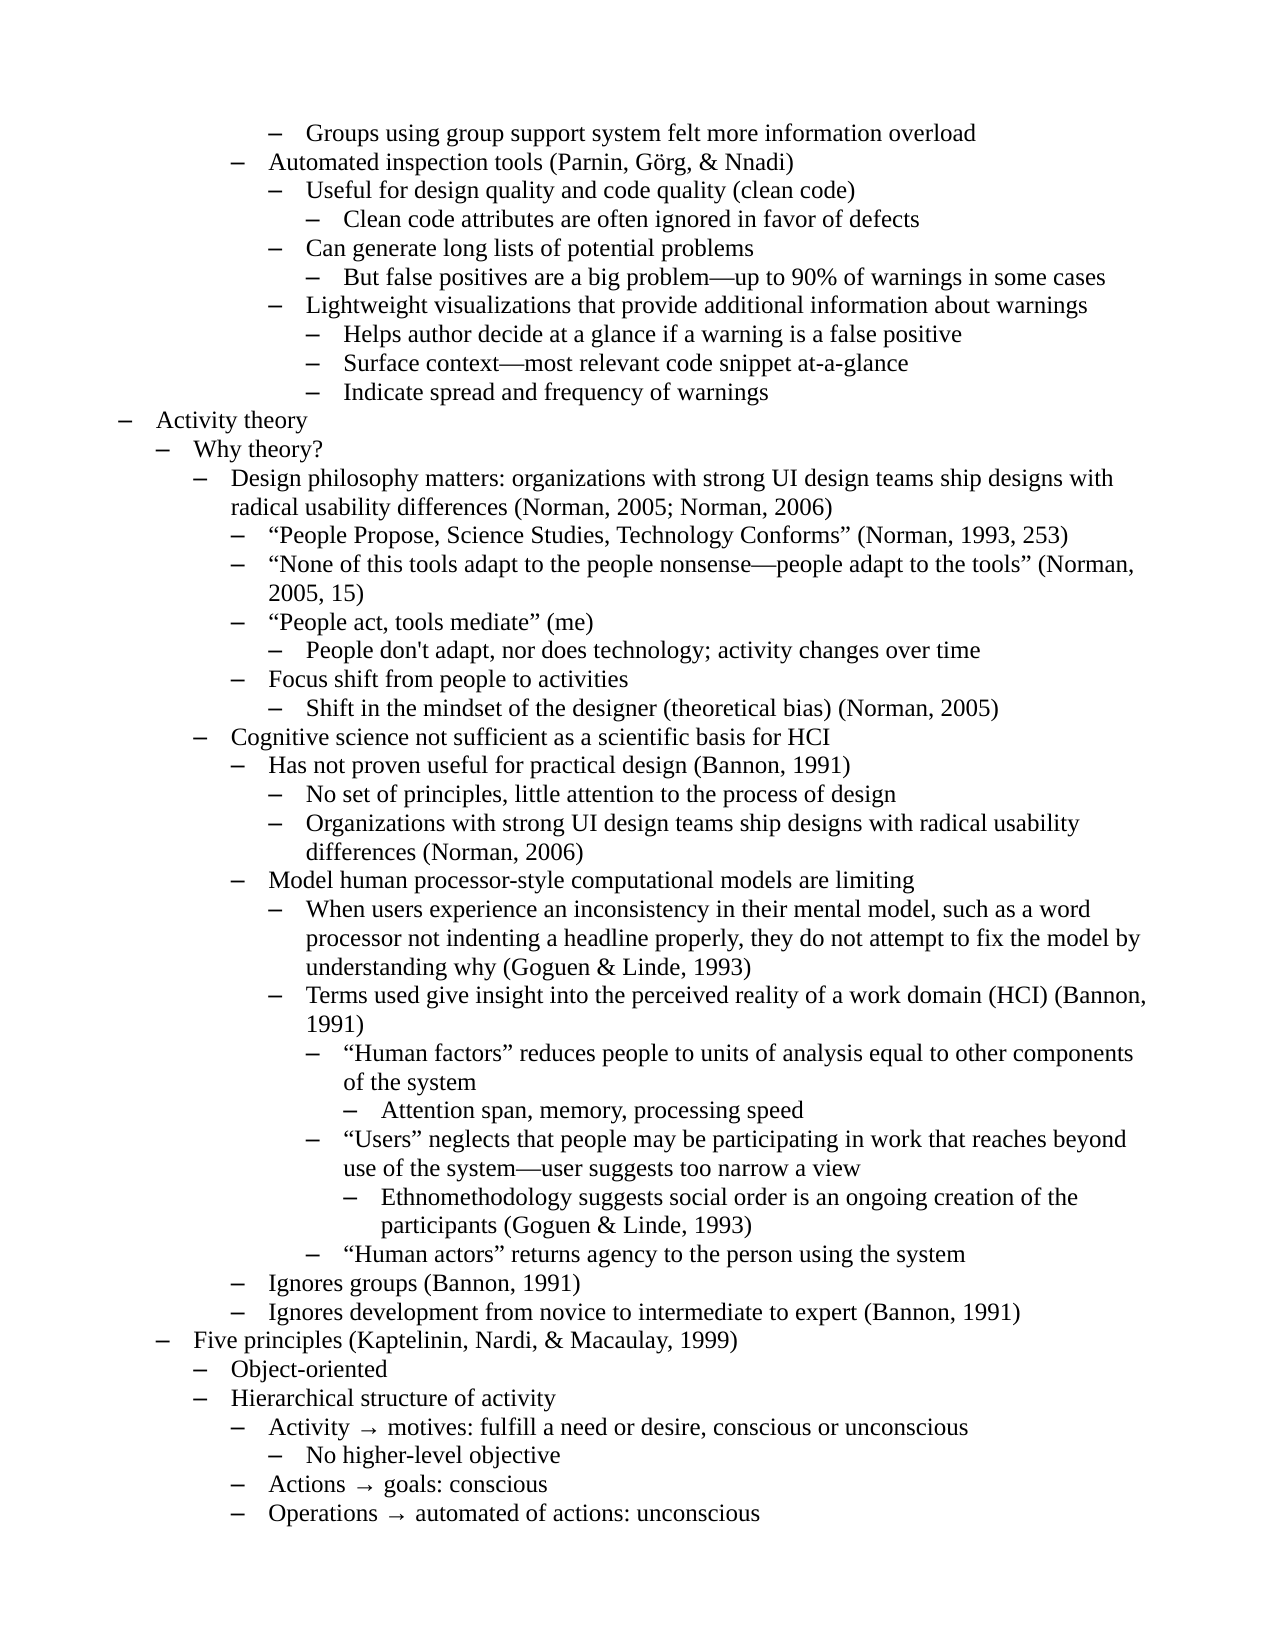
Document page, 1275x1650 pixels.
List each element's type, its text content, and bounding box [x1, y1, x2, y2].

list Design philosophy matters: organizations with strong UI design teams ship designs with radical usability differences (Norman, 2005; Norman, 2006) [193, 463, 1157, 521]
list Indicate spread and frequency of warnings [306, 377, 1157, 406]
list Shift in the mindset of the designer (theoretical bias) (Norman, 2005) [268, 693, 1157, 722]
list People don't adapt, nor does technology; activity changes over time [268, 636, 1157, 664]
list Helps author decide at a glance if a warning is a false positive [306, 319, 1157, 348]
list Clean code attributes are often ignored in favor of defects [306, 204, 1157, 233]
list Hierarchical structure of activity [193, 1383, 1157, 1412]
list Has not proven useful for practical design (Bannon, 1991) [231, 751, 1157, 779]
list “Human actors” returns agency to the person using the system [306, 1239, 1157, 1268]
list Actions → goals: conscious [231, 1469, 1157, 1498]
list Cognitive science not sufficient as a scientific basis for HCI [193, 722, 1157, 751]
list “Users” neglects that people may be participating in work that reaches beyond use of the system—user suggests too narrow a view [306, 1124, 1157, 1182]
list Operations → automated of actions: unconscious [231, 1498, 1157, 1527]
list Groups using group support system felt more information overload [268, 118, 1157, 147]
list Focus shift from people to activities [231, 664, 1157, 693]
list Automated inspection tools (Parnin, Görg, & Nnadi) [231, 147, 1157, 176]
list Ignores development from novice to intermediate to expert (Bannon, 1991) [231, 1297, 1157, 1326]
list Ignores groups (Bannon, 1991) [231, 1268, 1157, 1297]
list Attention span, memory, processing speed [343, 1096, 1157, 1124]
list Five principles (Kaptelinin, Nardi, & Macaulay, 1999) [156, 1326, 1157, 1354]
list Why theory? [156, 434, 1157, 463]
list Ethnomethodology suggests social order is an ongoing creation of the participants (Goguen & Linde, 1993) [343, 1182, 1157, 1239]
list Object-oriented [193, 1354, 1157, 1383]
list “None of this tools adapt to the people nonsense—people adapt to the tools” (Norman, 2005, 15) [231, 549, 1157, 607]
list When users experience an inconsistency in their mental model, such as a word processor not indenting a headline properly, they do not attempt to fix the model by understanding why (Goguen & Linde, 1993) [268, 894, 1157, 981]
list Model human processor-style computational models are limiting [231, 866, 1157, 894]
list Useful for design quality and code quality (clean code) [268, 176, 1157, 204]
list No set of principles, little attention to the process of design [268, 779, 1157, 808]
list Activity → motives: fulfill a need or desire, conscious or unconscious [231, 1412, 1157, 1441]
list But false positives are a big problem—up to 90% of warnings in some cases [306, 262, 1157, 291]
list Organizations with strong UI design teams ship designs with radical usability differences (Norman, 2006) [268, 808, 1157, 866]
list “People act, tools mediate” (me) [231, 607, 1157, 636]
list No higher-level objective [268, 1441, 1157, 1469]
list Lightweight visualizations that provide additional information about warnings [268, 291, 1157, 319]
list Surface context—most relevant code snippet at-a-glance [306, 348, 1157, 377]
list “Human factors” reduces people to units of analysis equal to other components of the system [306, 1038, 1157, 1096]
list Terms used give insight into the perceived reality of a work domain (HCI) (Bannon, 1991) [268, 981, 1157, 1038]
list Can generate long lists of potential problems [268, 233, 1157, 262]
list Activity theory [118, 406, 1157, 434]
list “People Propose, Science Studies, Technology Conforms” (Norman, 1993, 253) [231, 521, 1157, 549]
